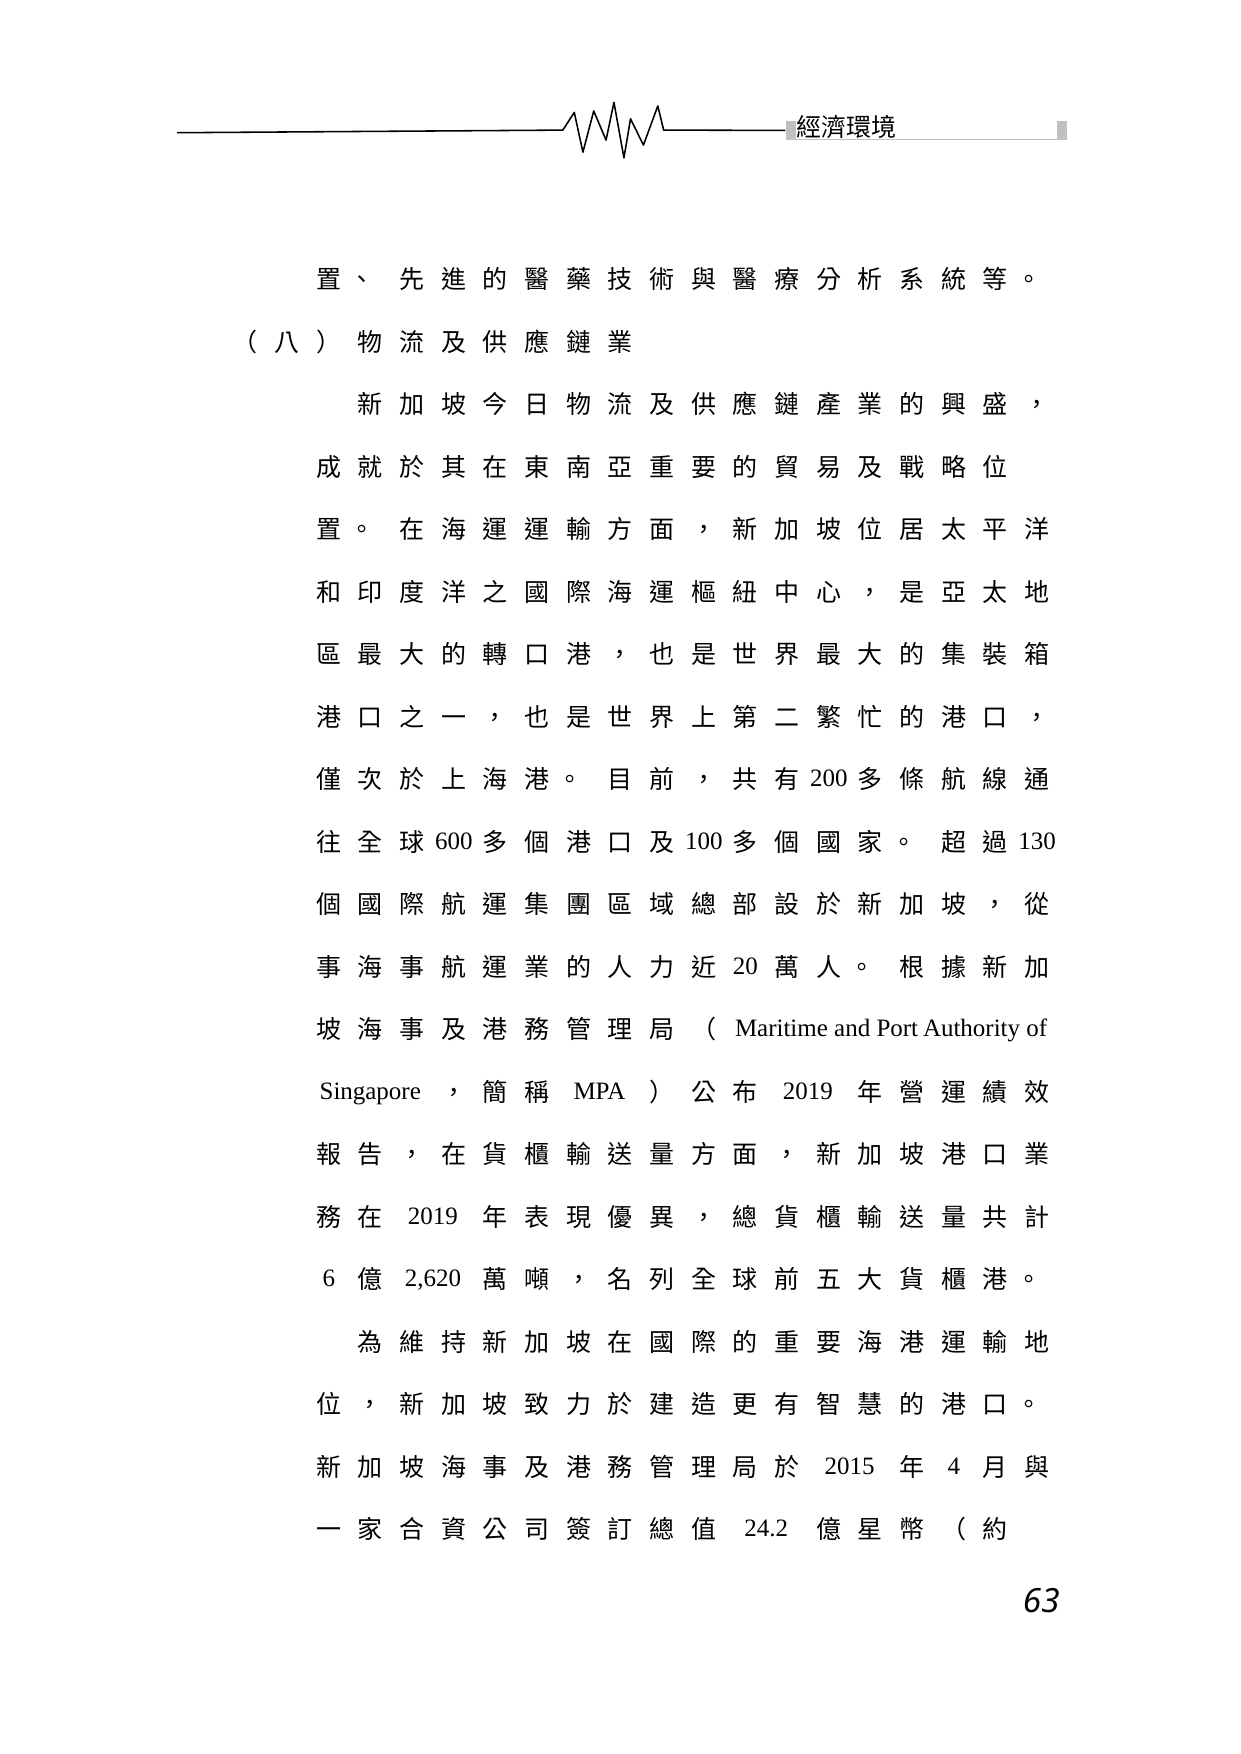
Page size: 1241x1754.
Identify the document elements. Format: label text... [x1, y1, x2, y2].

text 為維持新加坡在國際的重要海港運輸地位，新加坡致力於建造更有智慧的港口。新加坡海事及港務管理局於2015年4月與一家合資公司簽訂總值24.2億星幣（約 [281, 1299, 1058, 1549]
text （八）物流及供應鏈業 [207, 299, 1058, 361]
text 新加坡今日物流及供應鏈產業的興盛，成就於其在東南亞重要的貿易及戰略位置。在海運運輸方面，新加坡位居太平洋和印度洋之國際海運樞紐中心，是亞太地區最大的轉口港，也是世界最大的集裝箱港口之一，也是世界上第二繁忙的港口，僅次於上海港。目前，共有200多條航線通往全球600多個港口及100多個國家。超過130個國際航運集團區域總部設於新加坡，從事海事航運業的人力近20萬人。根據新加坡海事及港務管理局（Maritime and Port Authority of Singapore，簡稱MPA）公布2019年營運績效報告，在貨櫃輸送量方面，新加坡港口業務在2019年表現優異，總貨櫃輸送量共計6億2,620萬噸，名列全球前五大貨櫃港。 [281, 361, 1058, 1299]
text 置、先進的醫藥技術與醫療分析系統等。 [281, 236, 1058, 299]
